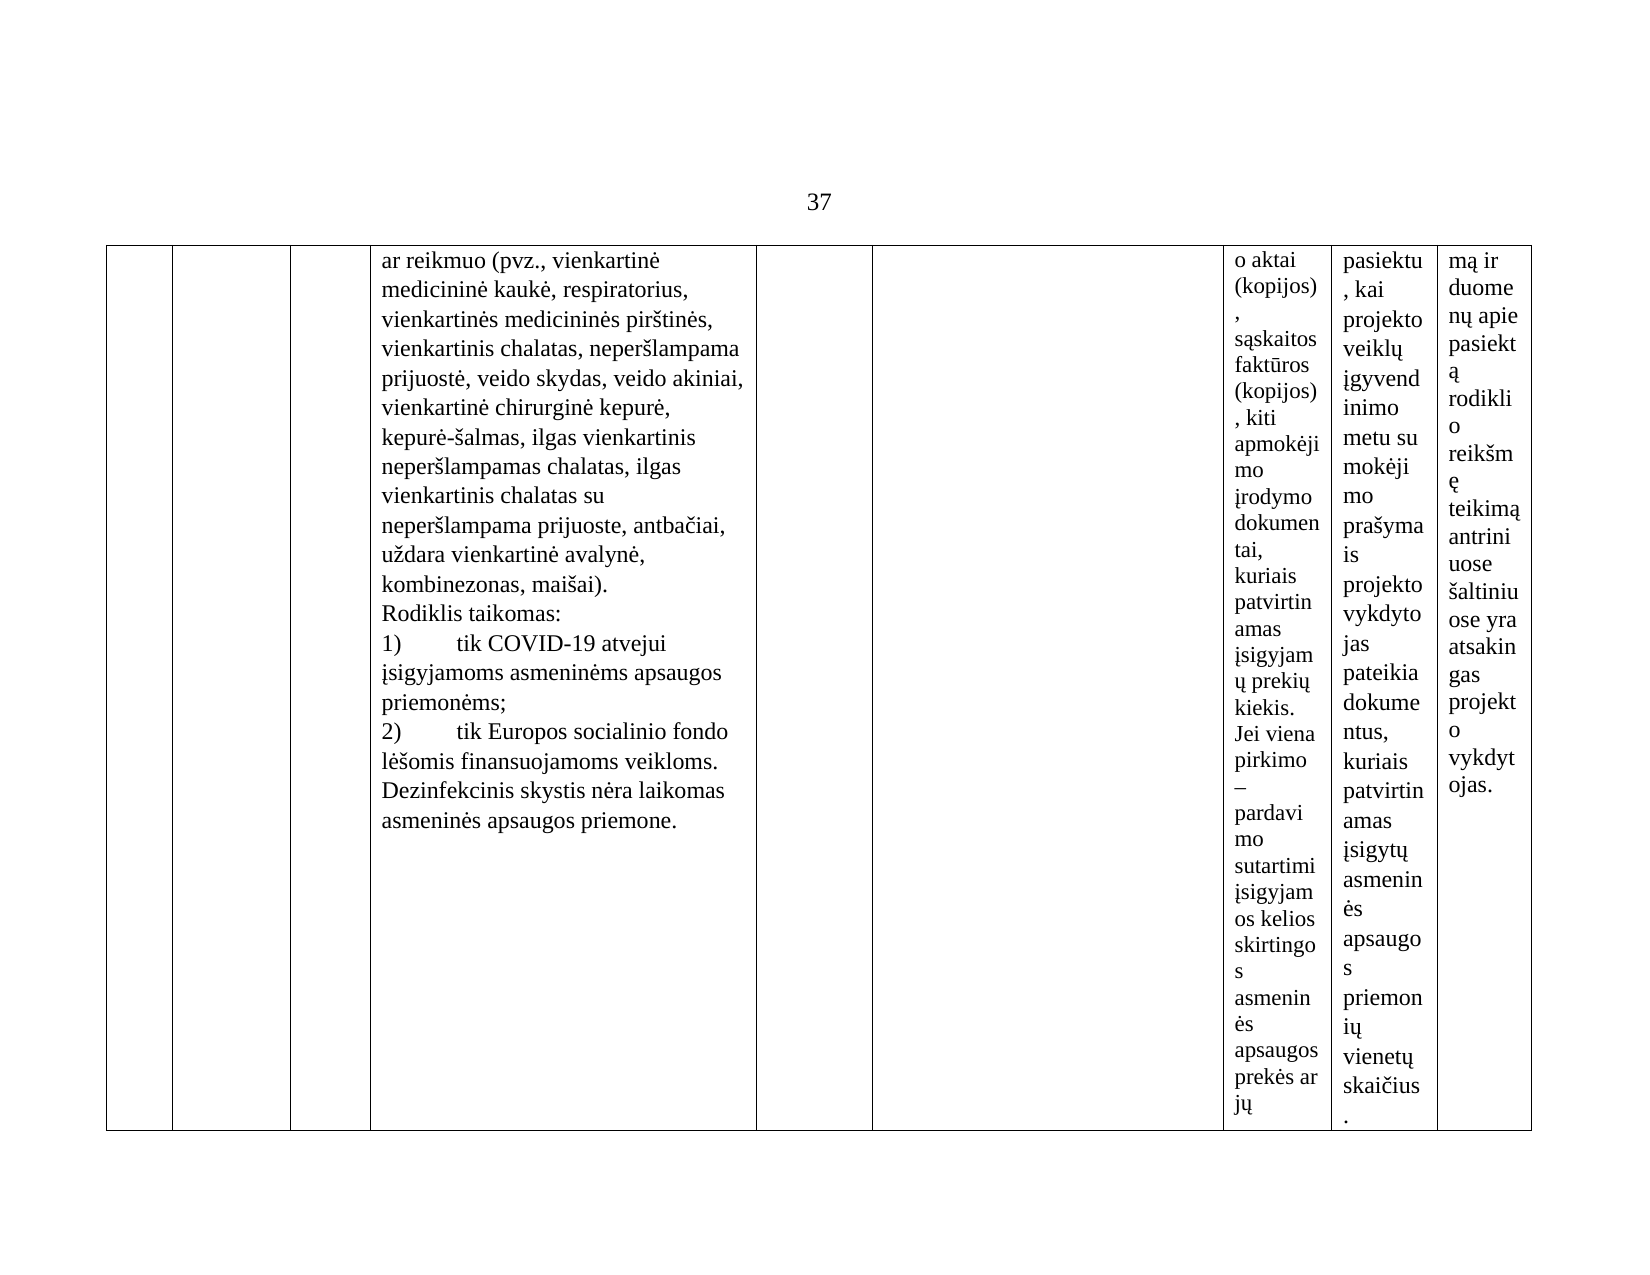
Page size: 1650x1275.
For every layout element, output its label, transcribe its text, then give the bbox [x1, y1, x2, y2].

table_cell ar reikmuo (pvz., vienkartinė medicininė kaukė, respiratorius, vienkartinės medicininės pirštinės, vienkartinis chalatas, neperšlampama prijuostė, veido skydas, veido akiniai, vienkartinė chirurginė kepurė, kepurė-šalmas, ilgas vienkartinis neperšlampamas chalatas, ilgas vienkartinis chalatas su neperšlampama prijuoste, antbačiai, uždara vienkartinė avalynė, kombinezonas, maišai). Rodiklis taikomas: 1) tik COVID-19 atvejui įsigyjamoms asmeninėms apsaugos priemonėms; 2) tik Europos socialinio fondo lėšomis finansuojamoms veikloms. Dezinfekcinis skystis nėra laikomas asmeninės apsaugos priemone. [371, 246, 756, 1130]
table_cell pasiektu, kai projekto veiklų įgyvendinimo metu su mokėjimo prašymais projekto vykdytojas pateikia dokumentus, kuriais patvirtinamas įsigytų asmeninės apsaugos priemonių vienetų skaičius. [1332, 246, 1437, 1130]
table_cell [873, 246, 1223, 1130]
table_cell [291, 246, 370, 1130]
table_cell [757, 246, 872, 1130]
table_cell [173, 246, 290, 1130]
table_cell [107, 246, 172, 1130]
table_cell mą ir duomenų apie pasiektą rodiklio reikšmę teikimą antriniuose šaltiniuose yra atsakingas projekto vykdytojas. [1438, 246, 1531, 1130]
table_cell o aktai (kopijos), sąskaitos faktūros (kopijos), kiti apmokėjimo įrodymo dokumentai, kuriais patvirtinamas įsigyjamų prekių kiekis. Jei viena pirkimo – pardavimo sutartimi įsigyjamos kelios skirtingos asmeninės apsaugos prekės ar jų [1224, 246, 1331, 1130]
